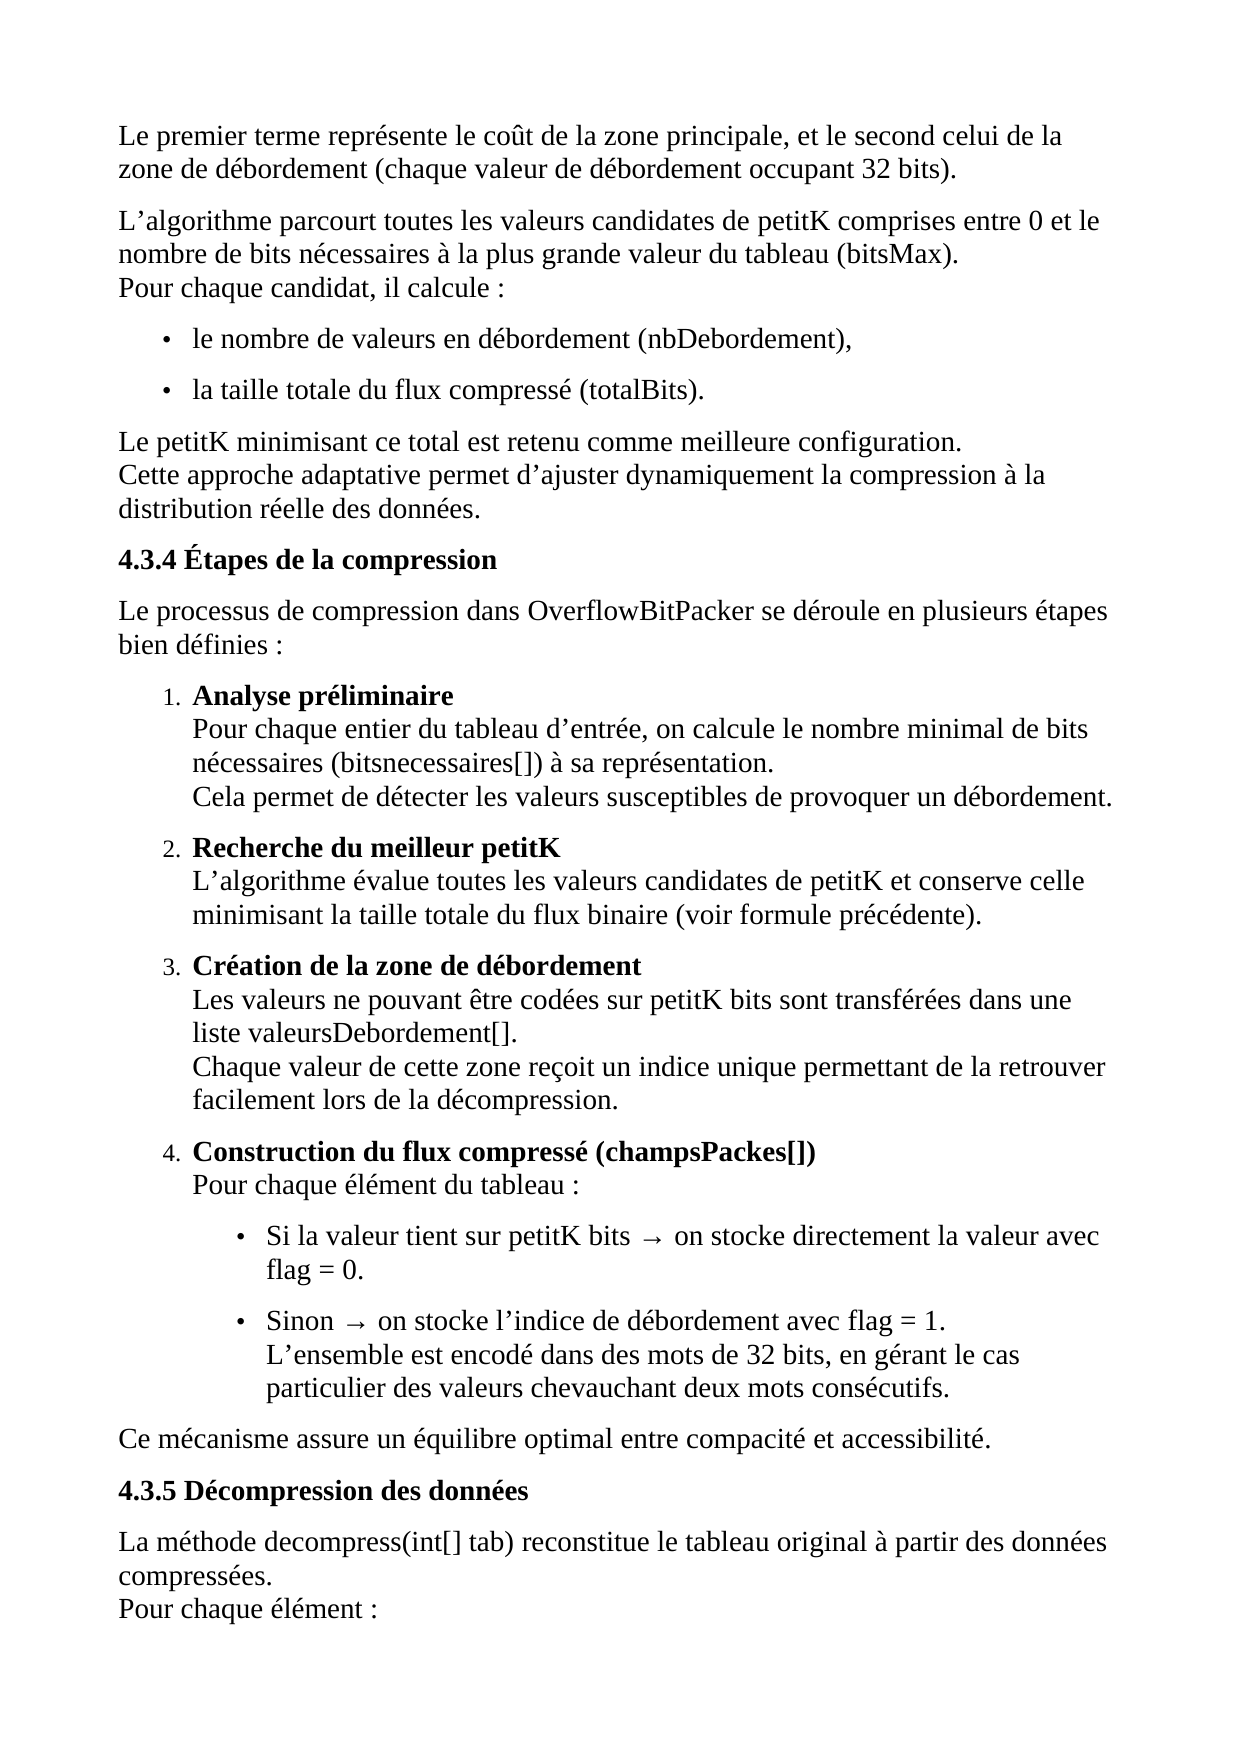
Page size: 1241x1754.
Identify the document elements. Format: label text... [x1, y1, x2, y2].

list le nombre de valeurs en débordement (nbDebordement), [162, 321, 1122, 355]
text Le premier terme représente le coût de la zone principale, et le second celui de la zone de débordement (chaque valeur de débordement occupant 32 bits). [118, 118, 1122, 185]
subtitle 4.3.4 Étapes de la compression [118, 542, 1122, 576]
subtitle 4.3.5 Décompression des données [118, 1473, 1122, 1506]
list Si la valeur tient sur petitK bits → on stocke directement la valeur avec flag = 0. [236, 1218, 1122, 1286]
list la taille totale du flux compressé (totalBits). [162, 372, 1122, 406]
list Sinon → on stocke l’indice de débordement avec flag = 1. L’ensemble est encodé dans des mots de 32 bits, en gérant le cas particulier des valeurs chevauchant deux mots consécutifs. [236, 1303, 1122, 1404]
text Ce mécanisme assure un équilibre optimal entre compacité et accessibilité. [118, 1422, 1122, 1455]
list Recherche du meilleur petitK L’algorithme évalue toutes les valeurs candidates de petitK et conserve celle minimisant la taille totale du flux binaire (voir formule précédente). [162, 830, 1122, 931]
text L’algorithme parcourt toutes les valeurs candidates de petitK comprises entre 0 et le nombre de bits nécessaires à la plus grande valeur du tableau (bitsMax). Pour chaque candidat, il calcule : [118, 203, 1122, 303]
list Construction du flux compressé (champsPackes[]) Pour chaque élément du tableau : [162, 1134, 1122, 1201]
text La méthode decompress(int[] tab) reconstitue le tableau original à partir des données compressées. Pour chaque élément : [118, 1524, 1122, 1625]
text Le processus de compression dans OverflowBitPacker se déroule en plusieurs étapes bien définies : [118, 593, 1122, 660]
list Analyse préliminaire Pour chaque entier du tableau d’entrée, on calcule le nombre minimal de bits nécessaires (bitsnecessaires[]) à sa représentation. Cela permet de détecter les valeurs susceptibles de provoquer un débordement. [162, 678, 1122, 812]
text Le petitK minimisant ce total est retenu comme meilleure configuration. Cette approche adaptative permet d’ajuster dynamiquement la compression à la distribution réelle des données. [118, 424, 1122, 524]
list Création de la zone de débordement Les valeurs ne pouvant être codées sur petitK bits sont transférées dans une liste valeursDebordement[]. Chaque valeur de cette zone reçoit un indice unique permettant de la retrouver facilement lors de la décompression. [162, 948, 1122, 1116]
